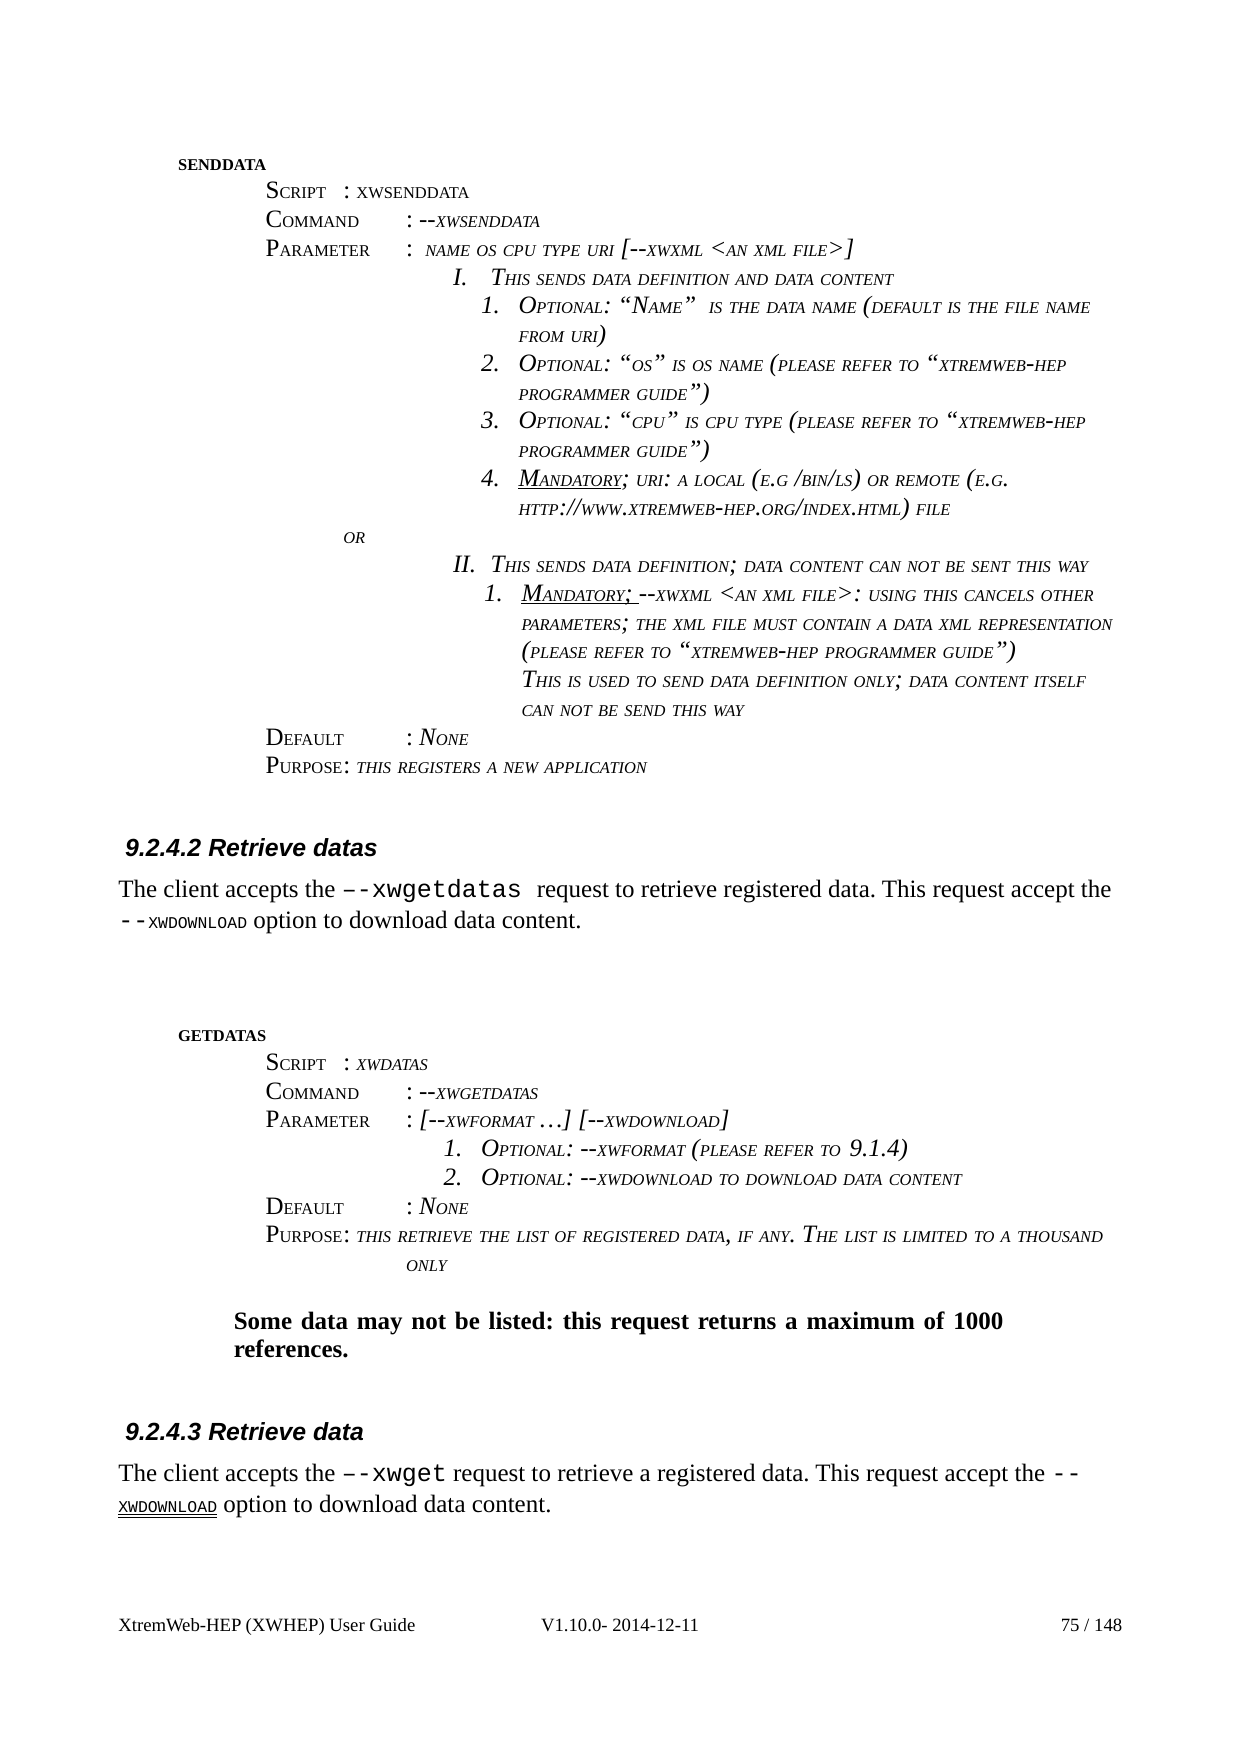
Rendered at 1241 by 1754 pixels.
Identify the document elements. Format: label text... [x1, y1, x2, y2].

list Mandatory; uri: a local (e.g /bin/ls) or remote (e.g. http://www.xtremweb-hep.org/index.html) file [481, 463, 1122, 521]
list This sends data definition; data content can not be sent this way [453, 549, 1122, 578]
text Command : --xwgetdatas [265, 1076, 1122, 1104]
text or [265, 521, 1122, 549]
list Optional: “cpu” is cpu type (please refer to “xtremweb-hep programmer guide”) [481, 406, 1122, 463]
list Optional: “Name” is the data name (default is the file name from uri) [481, 291, 1122, 348]
text Parameter : name os cpu type uri [--xwxml <an xml file>] [265, 233, 1122, 262]
text Default : None [265, 1191, 1122, 1219]
list Mandatory; --xwxml <an xml file>: using this cancels other parameters; the xml file must contain a data xml representation (please refer to “xtremweb-hep programmer guide”) This is used to send data definition only; data content itself can not be send this way [484, 578, 1122, 722]
subtitle Retrieve data [118, 1417, 1122, 1446]
text Some data may not be listed: this request returns a maximum of 1000 references. [233, 1306, 1004, 1363]
text Command : --xwsenddata [265, 204, 1122, 233]
text Script : xwdatas [265, 1047, 1122, 1076]
text Purpose : this retrieve the list of registered data, if any. The list is limited to a thousand only [265, 1219, 1122, 1277]
text Script : xwsenddata [265, 176, 1122, 204]
list Optional: “os” is os name (please refer to “xtremweb-hep programmer guide”) [481, 348, 1122, 406]
text getdatas [178, 1018, 1122, 1047]
text The client accepts the –-xwget request to retrieve a registered data. This request accept the --xwdownload option to download data content. [118, 1458, 1122, 1520]
list Optional: --xwdownload to download data content [443, 1162, 1122, 1191]
text The client accepts the –-xwgetdatas request to retrieve registered data. This request accept the --xwdownload option to download data content. [118, 874, 1122, 936]
list This sends data definition and data content [453, 262, 1122, 291]
list Optional: --xwformat (please refer to 9.1.4) [443, 1133, 1122, 1162]
text Purpose : this registers a new application [265, 751, 1122, 779]
subtitle Retrieve datas [118, 833, 1122, 862]
text Parameter : [--xwformat …] [--xwdownload] [265, 1104, 1122, 1133]
text senddata [178, 147, 1122, 176]
text Default : None [265, 722, 1122, 751]
